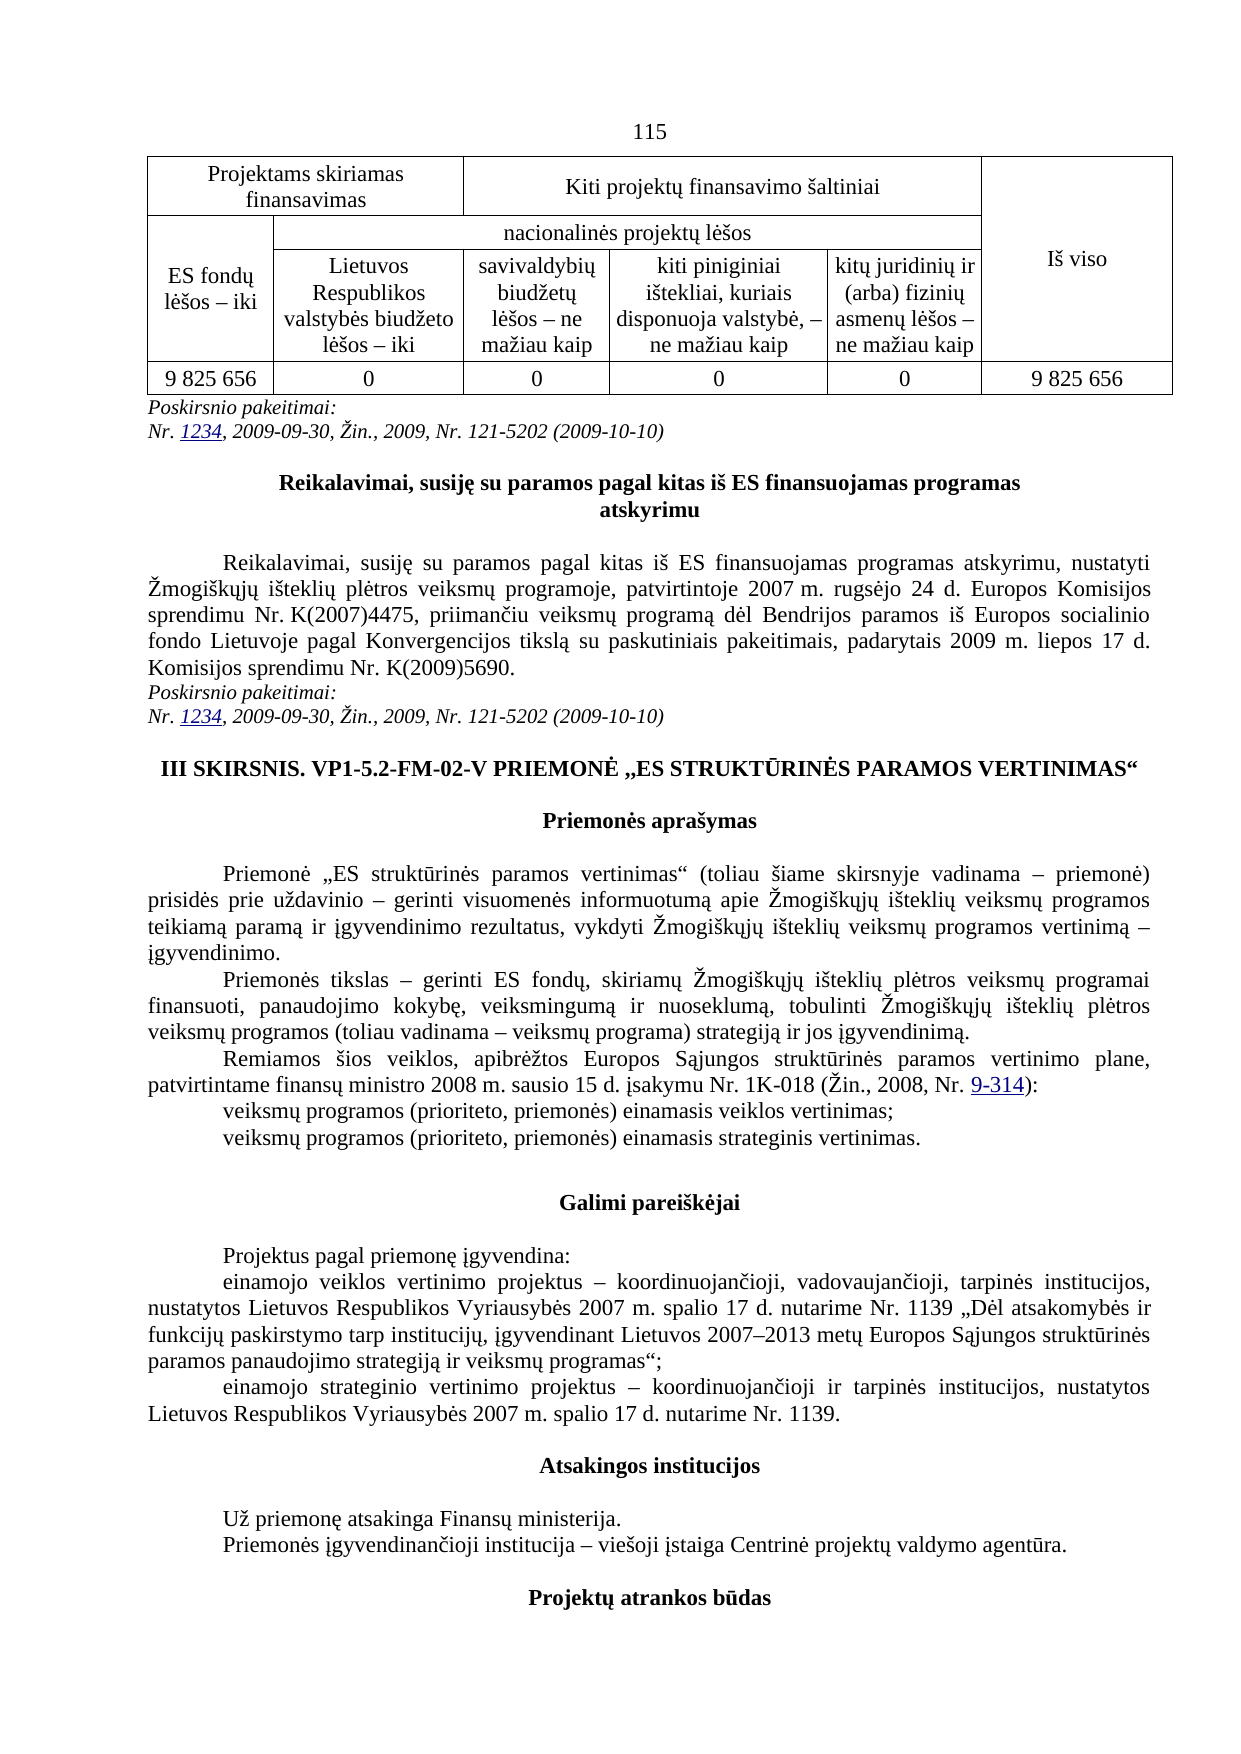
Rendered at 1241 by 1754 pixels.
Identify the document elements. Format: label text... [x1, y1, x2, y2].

table_cell kiti piniginiai ištekliai, kuriais disponuoja valstybė, – ne mažiau kaip [610, 250, 827, 361]
table_cell 0 [464, 362, 609, 394]
text Priemonės aprašymas [148, 807, 1152, 834]
table_cell Lietuvos Respublikos valstybės biudžeto lėšos – iki [274, 250, 463, 361]
text Reikalavimai, susiję su paramos pagal kitas iš ES finansuojamas programas atskyrimu, nustatyti Žmogiškųjų išteklių plėtros veiksmų programoje, patvirtintoje 2007 m. rugsėjo 24 d. Europos Komisijos sprendimu Nr. K(2007)4475, priimančiu veiksmų programą dėl Bendrijos paramos iš Europos socialinio fondo Lietuvoje pagal Konvergencijos tikslą su paskutiniais pakeitimais, padarytais 2009 m. liepos 17 d. Komisijos sprendimu Nr. K(2009)5690. [148, 548, 1152, 680]
table_header Projektams skiriamas finansavimas [148, 157, 463, 215]
text Galimi pareiškėjai [148, 1189, 1152, 1215]
text Poskirsnio pakeitimai: [148, 395, 1152, 419]
text veiksmų programos (prioriteto, priemonės) einamasis strateginis vertinimas. [148, 1124, 1152, 1150]
table_cell 9 825 656 [148, 362, 273, 394]
text Reikalavimai, susiję su paramos pagal kitas iš ES finansuojamas programas atskyrimu [148, 469, 1152, 522]
text Priemonės įgyvendinančioji institucija – viešoji įstaiga Centrinė projektų valdymo agentūra. [148, 1532, 1152, 1558]
table_cell savivaldybių biudžetų lėšos – ne mažiau kaip [464, 250, 609, 361]
text Poskirsnio pakeitimai: [148, 680, 1152, 704]
text Nr. 1234, 2009-09-30, Žin., 2009, Nr. 121-5202 (2009-10-10) [148, 704, 1152, 728]
text Remiamos šios veiklos, apibrėžtos Europos Sąjungos struktūrinės paramos vertinimo plane, patvirtintame finansų ministro 2008 m. sausio 15 d. įsakymu Nr. 1K-018 (Žin., 2008, Nr. 9-314): [148, 1045, 1152, 1097]
table_cell 0 [828, 362, 981, 394]
text Atsakingos institucijos [148, 1452, 1152, 1479]
text III SKIRSNIS. VP1-5.2-FM-02-V PRIEMONĖ ,,ES struktūrinės PARAMOS vertinimas“ [148, 755, 1152, 781]
text Už priemonę atsakinga Finansų ministerija. [148, 1505, 1152, 1532]
text veiksmų programos (prioriteto, priemonės) einamasis veiklos vertinimas; [148, 1097, 1152, 1124]
table_header Iš viso [982, 157, 1172, 361]
text Priemonė „ES struktūrinės paramos vertinimas“ (toliau šiame skirsnyje vadinama – priemonė) prisidės prie uždavinio – gerinti visuomenės informuotumą apie Žmogiškųjų išteklių veiksmų programos teikiamą paramą ir įgyvendinimo rezultatus, vykdyti Žmogiškųjų išteklių veiksmų programos vertinimą – įgyvendinimo. [148, 860, 1152, 966]
table_cell 0 [610, 362, 827, 394]
text einamojo veiklos vertinimo projektus – koordinuojančioji, vadovaujančioji, tarpinės institucijos, nustatytos Lietuvos Respublikos Vyriausybės 2007 m. spalio 17 d. nutarime Nr. 1139 „Dėl atsakomybės ir funkcijų paskirstymo tarp institucijų, įgyvendinant Lietuvos 2007–2013 metų Europos Sąjungos struktūrinės paramos panaudojimo strategiją ir veiksmų programas“; [148, 1268, 1152, 1373]
text Priemonės tikslas – gerinti ES fondų, skiriamų Žmogiškųjų išteklių plėtros veiksmų programai finansuoti, panaudojimo kokybę, veiksmingumą ir nuoseklumą, tobulinti Žmogiškųjų išteklių plėtros veiksmų programos (toliau vadinama – veiksmų programa) strategiją ir jos įgyvendinimą. [148, 966, 1152, 1045]
table_cell kitų juridinių ir (arba) fizinių asmenų lėšos – ne mažiau kaip [828, 250, 981, 361]
table_cell ES fondų lėšos – iki [148, 216, 273, 361]
text Nr. 1234, 2009-09-30, Žin., 2009, Nr. 121-5202 (2009-10-10) [148, 419, 1152, 443]
table_cell 9 825 656 [982, 362, 1172, 394]
text Projektų atrankos būdas [148, 1584, 1152, 1611]
table_cell 0 [274, 362, 463, 394]
table_header Kiti projektų finansavimo šaltiniai [464, 157, 981, 215]
text einamojo strateginio vertinimo projektus – koordinuojančioji ir tarpinės institucijos, nustatytos Lietuvos Respublikos Vyriausybės 2007 m. spalio 17 d. nutarime Nr. 1139. [148, 1373, 1152, 1426]
text Projektus pagal priemonę įgyvendina: [148, 1242, 1152, 1268]
table_cell nacionalinės projektų lėšos [274, 216, 981, 248]
